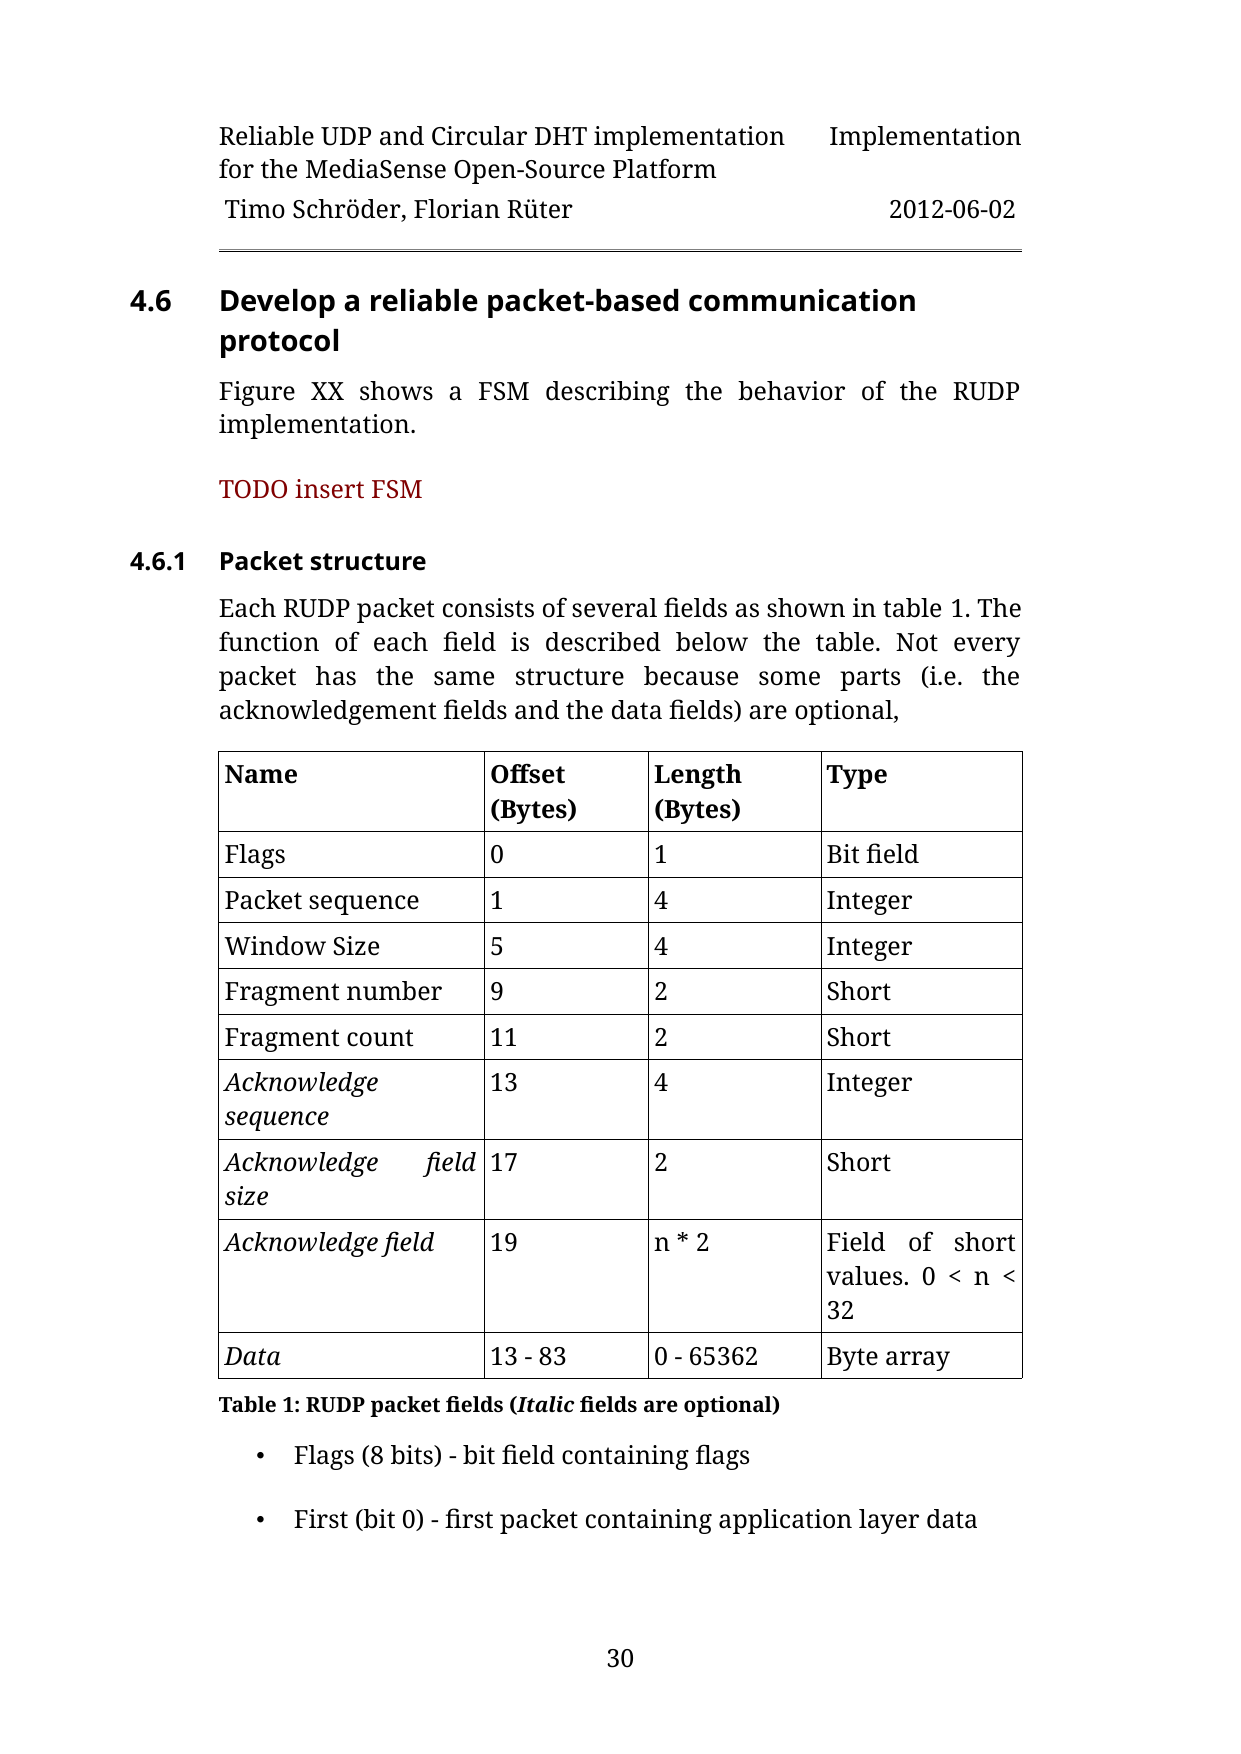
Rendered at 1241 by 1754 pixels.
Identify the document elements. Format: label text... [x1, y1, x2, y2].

table_cell 4 [649, 878, 821, 922]
table_cell Fragment number [219, 969, 484, 1013]
table_header Type [822, 752, 1022, 831]
text Figure XX shows a FSM describing the behavior of the RUDP implementation. [218, 373, 1022, 441]
subtitle Develop a reliable packet-based communication protocol [130, 281, 1022, 360]
table_cell 4 [649, 1060, 821, 1139]
table_cell 11 [485, 1015, 648, 1059]
table_cell 17 [485, 1140, 648, 1218]
table_cell Acknowledge field [219, 1220, 484, 1332]
table_cell 19 [485, 1220, 648, 1332]
table_cell 13 [485, 1060, 648, 1139]
table_cell 0 [485, 832, 648, 877]
text TODO insert FSM [218, 472, 1022, 506]
table_cell Integer [822, 923, 1022, 968]
table_cell 9 [485, 969, 648, 1013]
table_header Offset (Bytes) [485, 752, 648, 831]
table_cell Fragment count [219, 1015, 484, 1059]
table_cell Byte array [822, 1333, 1022, 1378]
table_cell Short [822, 1015, 1022, 1059]
subtitle Packet structure [130, 543, 1022, 577]
table_cell 0 - 65362 [649, 1333, 821, 1378]
table_header Length (Bytes) [649, 752, 821, 831]
table_cell Flags [219, 832, 484, 877]
table_cell Acknowledge sequence [219, 1060, 484, 1139]
table_cell 1 [649, 832, 821, 877]
text Each RUDP packet consists of several fields as shown in table 1. The function of each field is described below the table. Not every packet has the same structure because some parts (i.e. the acknowledgement fields and the data fields) are optional, [218, 590, 1022, 727]
table_cell Data [219, 1333, 484, 1378]
table_cell Integer [822, 878, 1022, 922]
table_cell Field of short values. 0 < n < 32 [822, 1220, 1022, 1332]
table_cell Acknowledge field size [219, 1140, 484, 1218]
table_cell Short [822, 1140, 1022, 1218]
table_cell Short [822, 969, 1022, 1013]
table_cell 4 [649, 923, 821, 968]
table_header Name [219, 752, 484, 831]
table_cell Packet sequence [219, 878, 484, 922]
table_cell 2 [649, 969, 821, 1013]
table_cell 2 [649, 1140, 821, 1218]
table_cell 2 [649, 1015, 821, 1059]
table_cell n * 2 [649, 1220, 821, 1332]
list Flags (8 bits) - bit field containing flags [256, 1437, 1022, 1471]
table_cell 1 [485, 878, 648, 922]
table_cell Window Size [219, 923, 484, 968]
text Table 1: RUDP packet fields (Italic fields are optional) [218, 1391, 1022, 1419]
table_cell Bit field [822, 832, 1022, 877]
list First (bit 0) - first packet containing application layer data [256, 1502, 1022, 1536]
table_cell 5 [485, 923, 648, 968]
table_cell Integer [822, 1060, 1022, 1139]
table_cell 13 - 83 [485, 1333, 648, 1378]
